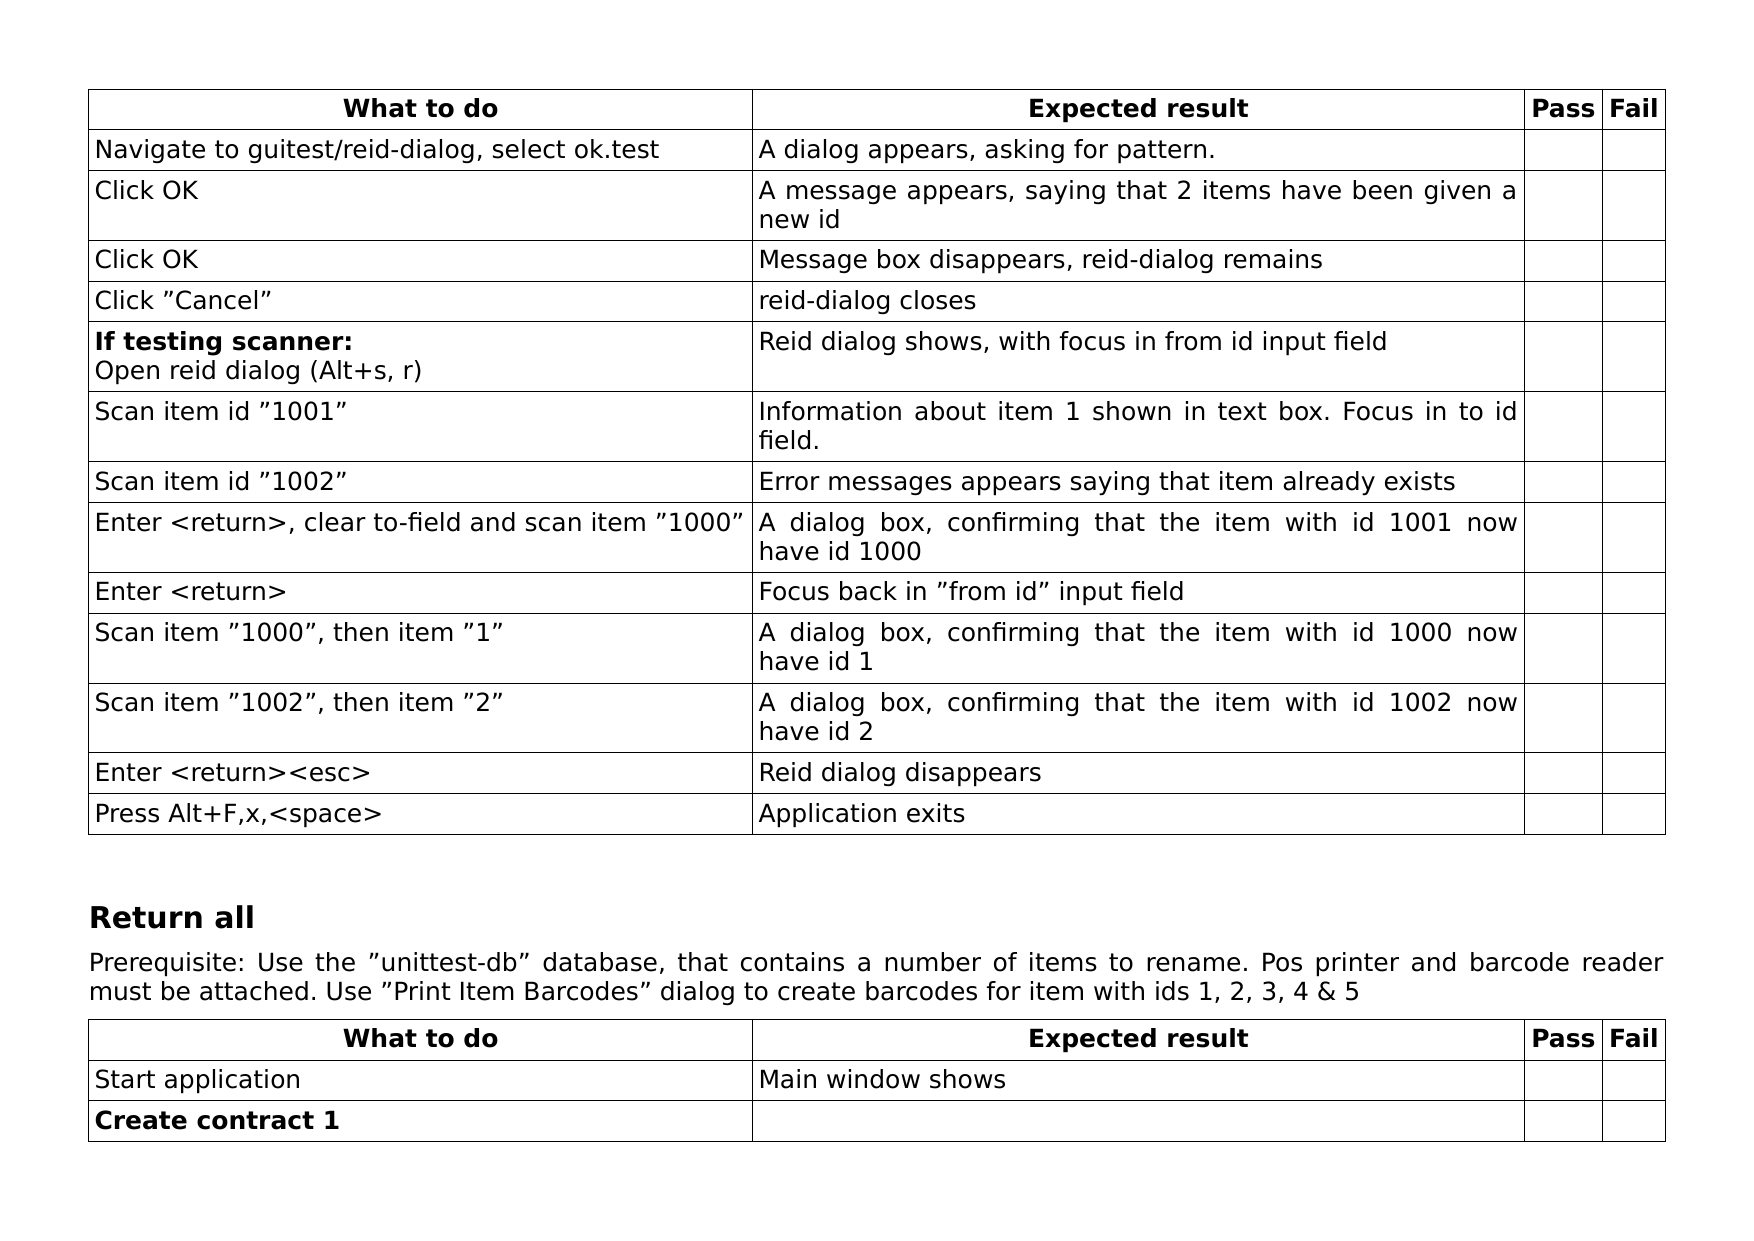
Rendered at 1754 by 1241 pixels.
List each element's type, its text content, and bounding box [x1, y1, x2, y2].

table_cell Application exits [753, 794, 1524, 834]
table_cell [1525, 1101, 1602, 1141]
table_cell [1525, 614, 1602, 682]
table_cell [1603, 130, 1665, 170]
table_header Fail [1603, 1020, 1665, 1059]
table_cell [1603, 753, 1665, 793]
table_cell [1603, 392, 1665, 461]
table_cell Press Alt+F,x,<space> [89, 794, 752, 834]
table_cell reid-dialog closes [753, 282, 1524, 321]
table_cell [1525, 573, 1602, 612]
table_cell [1603, 462, 1665, 502]
table_cell [1525, 392, 1602, 461]
text Prerequisite: Use the ”unittest-db” database, that contains a number of items to rename. Pos printer and barcode reader must be attached. Use ”Print Item Barcodes” dialog to create barcodes for item with ids 1, 2, 3, 4 & 5 [88, 948, 1665, 1006]
table_cell [1603, 684, 1665, 752]
table_cell [1603, 1101, 1665, 1141]
subtitle Return all [88, 901, 1665, 935]
table_cell Create contract 1 [89, 1101, 752, 1141]
table_cell Main window shows [753, 1061, 1524, 1100]
table_cell [1603, 503, 1665, 572]
table_cell [1603, 1061, 1665, 1100]
table_cell If testing scanner: Open reid dialog (Alt+s, r) [89, 322, 752, 391]
table_cell Enter <return><esc> [89, 753, 752, 793]
table_cell [1525, 503, 1602, 572]
table_cell A dialog appears, asking for pattern. [753, 130, 1524, 170]
table_cell Scan item ”1000”, then item ”1” [89, 614, 752, 682]
table_cell Focus back in ”from id” input field [753, 573, 1524, 612]
table_cell [1525, 1061, 1602, 1100]
table_cell Information about item 1 shown in text box. Focus in to id field. [753, 392, 1524, 461]
table_cell A message appears, saying that 2 items have been given a new id [753, 171, 1524, 240]
table_header Expected result [753, 1020, 1524, 1059]
table_header Expected result [753, 90, 1524, 129]
table_cell Reid dialog disappears [753, 753, 1524, 793]
table_cell [1603, 614, 1665, 682]
table_cell Navigate to guitest/reid-dialog, select ok.test [89, 130, 752, 170]
table_cell [1525, 241, 1602, 281]
table_header What to do [89, 90, 752, 129]
table_header What to do [89, 1020, 752, 1059]
table_cell [1525, 462, 1602, 502]
table_cell Start application [89, 1061, 752, 1100]
table_cell [1603, 282, 1665, 321]
table_header Pass [1525, 1020, 1602, 1059]
table_cell [1525, 684, 1602, 752]
table_cell [1603, 794, 1665, 834]
table_cell Scan item id ”1001” [89, 392, 752, 461]
table_cell Reid dialog shows, with focus in from id input field [753, 322, 1524, 391]
table_cell [1603, 171, 1665, 240]
table_cell [1525, 322, 1602, 391]
table_cell Scan item id ”1002” [89, 462, 752, 502]
table_cell [753, 1101, 1524, 1141]
table_header Pass [1525, 90, 1602, 129]
table_cell Click OK [89, 241, 752, 281]
table_cell [1525, 794, 1602, 834]
table_cell Scan item ”1002”, then item ”2” [89, 684, 752, 752]
table_cell [1525, 171, 1602, 240]
table_cell Error messages appears saying that item already exists [753, 462, 1524, 502]
table_cell Message box disappears, reid-dialog remains [753, 241, 1524, 281]
table_cell Click ”Cancel” [89, 282, 752, 321]
table_cell [1603, 241, 1665, 281]
table_cell A dialog box, confirming that the item with id 1000 now have id 1 [753, 614, 1524, 682]
table_cell Enter <return> [89, 573, 752, 612]
table_cell [1603, 573, 1665, 612]
table_cell Click OK [89, 171, 752, 240]
table_cell Enter <return>, clear to-field and scan item ”1000” [89, 503, 752, 572]
table_cell [1603, 322, 1665, 391]
table_cell [1525, 282, 1602, 321]
table_cell [1525, 130, 1602, 170]
table_cell [1525, 753, 1602, 793]
table_cell A dialog box, confirming that the item with id 1002 now have id 2 [753, 684, 1524, 752]
table_header Fail [1603, 90, 1665, 129]
table_cell A dialog box, confirming that the item with id 1001 now have id 1000 [753, 503, 1524, 572]
